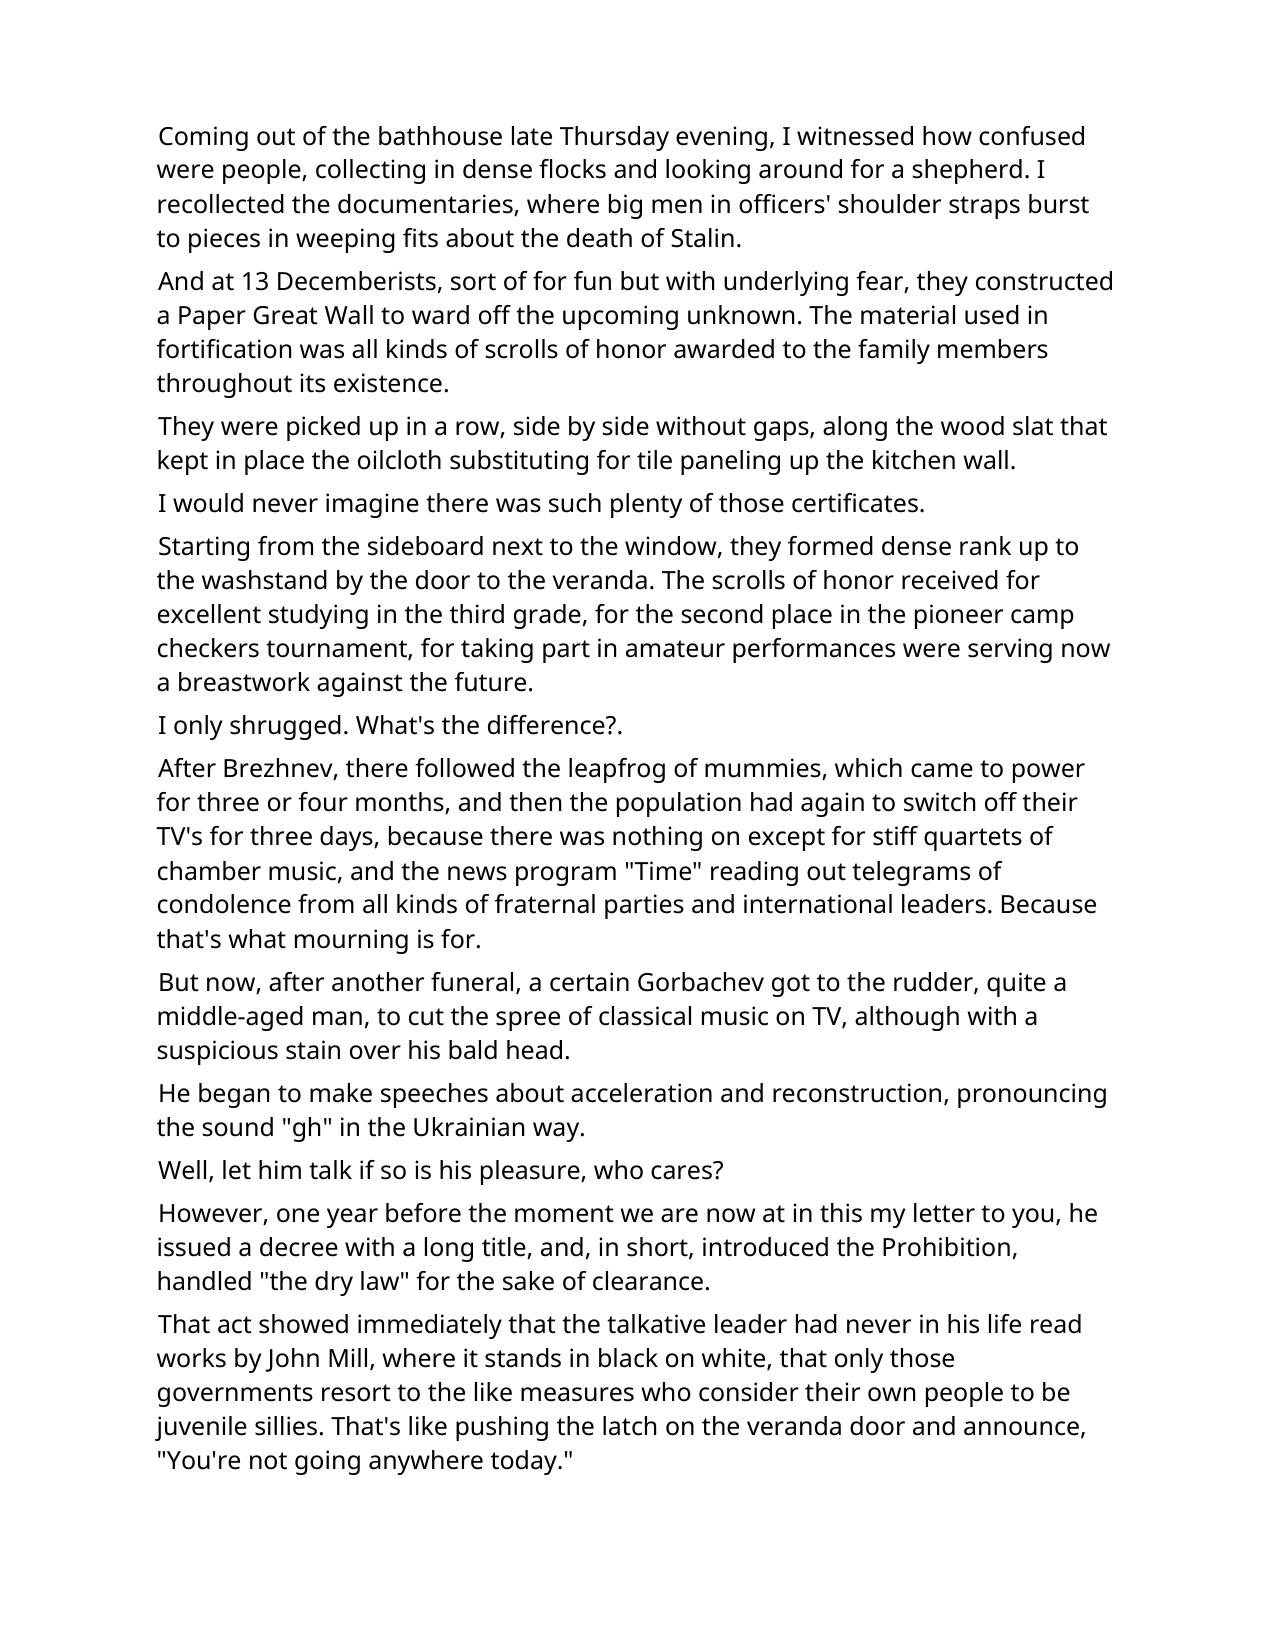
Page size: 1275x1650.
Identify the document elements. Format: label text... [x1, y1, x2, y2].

text However, one year before the moment we are now at in this my letter to you, he issued a decree with a long title, and, in short, introduced the Prohibition, handled "the dry law" for the sake of clearance. [156, 1196, 1118, 1298]
text Well, let him talk if so is his pleasure, who cares? [156, 1152, 1118, 1187]
text They were picked up in a row, side by side without gaps, along the wood slat that kept in place the oilcloth substituting for tile paneling up the kitchen wall. [156, 408, 1118, 477]
text Starting from the sideboard next to the window, they formed dense rank up to the washstand by the door to the veranda. The scrolls of honor received for excellent studying in the third grade, for the second place in the pioneer camp checkers tournament, for taking part in amateur performances were serving now a breastwork against the future. [156, 529, 1118, 699]
text Coming out of the bathhouse late Thursday evening, I witnessed how confused were people, collecting in dense flocks and looking around for a shepherd. I recollected the documentaries, where big men in officers' shoulder straps burst to pieces in weeping fits about the death of Stalin. [156, 118, 1118, 254]
text I only shrugged. What's the difference?. [156, 708, 1118, 742]
text And at 13 Decemberists, sort of for fun but with underlying fear, they constructed a Paper Great Wall to ward off the upcoming unknown. The material used in fortification was all kinds of scrolls of honor awarded to the family members throughout its existence. [156, 263, 1118, 399]
text But now, after another funeral, a certain Gorbachev got to the rudder, quite a middle-aged man, to cut the spree of classical music on TV, although with a suspicious stain over his bald head. [156, 964, 1118, 1066]
text That act showed immediately that the talkative leader had never in his life read works by John Mill, where it stands in black on white, that only those governments resort to the like measures who consider their own people to be juvenile sillies. That's like pushing the latch on the veranda door and announce, "You're not going anywhere today." [156, 1307, 1118, 1477]
text He began to make speeches about acceleration and reconstruction, pronouncing the sound "gh" in the Ukrainian way. [156, 1075, 1118, 1143]
text After Brezhnev, there followed the leapfrog of mummies, which came to power for three or four months, and then the population had again to switch off their TV's for three days, because there was nothing on except for stiff quartets of chamber music, and the news program "Time" reading out telegrams of condolence from all kinds of fraternal parties and international leaders. Because that's what mourning is for. [156, 751, 1118, 955]
text I would never imagine there was such plenty of those certificates. [156, 486, 1118, 520]
